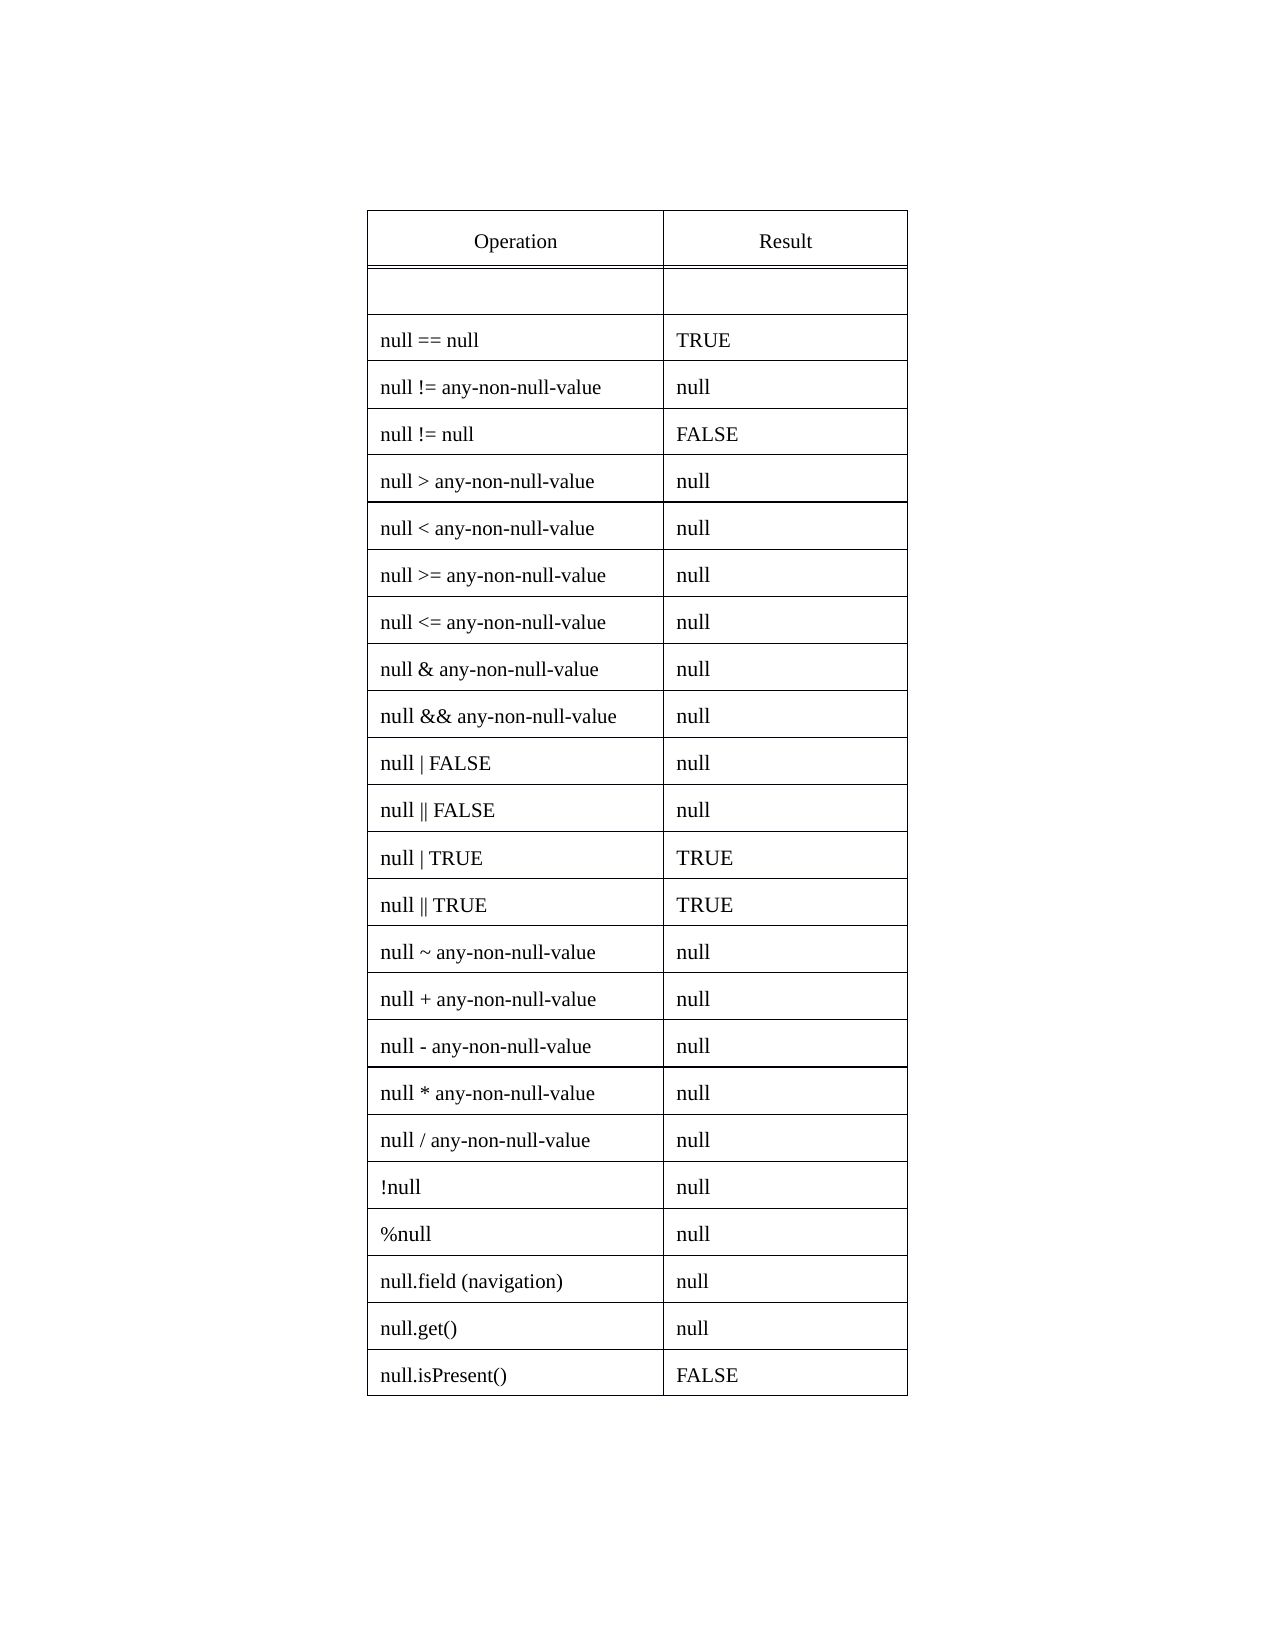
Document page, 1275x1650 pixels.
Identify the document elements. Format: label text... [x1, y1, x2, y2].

table_cell TRUE [664, 879, 907, 925]
table_cell null [664, 644, 907, 690]
table_cell null [664, 550, 907, 596]
table_cell null | FALSE [368, 738, 663, 784]
table_cell null [664, 1303, 907, 1348]
table_cell null >= any-non-null-value [368, 550, 663, 596]
table_cell null.field (navigation) [368, 1256, 663, 1302]
table_cell FALSE [664, 409, 907, 454]
table_cell null == null [368, 315, 663, 360]
table_cell TRUE [664, 832, 907, 878]
table_cell null [664, 1020, 907, 1066]
table_cell null [664, 1115, 907, 1161]
table_cell null ~ any-non-null-value [368, 926, 663, 972]
table_cell null [664, 1209, 907, 1255]
table_cell null + any-non-null-value [368, 973, 663, 1019]
table_cell null.get() [368, 1303, 663, 1348]
table_cell TRUE [664, 315, 907, 360]
table_cell [664, 269, 907, 313]
table_header Operation [368, 211, 663, 265]
table_cell null.isPresent() [368, 1350, 663, 1395]
table_cell null [664, 597, 907, 643]
table_cell null [664, 1162, 907, 1208]
table_cell null [664, 503, 907, 548]
table_cell null | TRUE [368, 832, 663, 878]
table_cell null != any-non-null-value [368, 361, 663, 407]
table_cell null < any-non-null-value [368, 503, 663, 548]
table_cell FALSE [664, 1350, 907, 1395]
table_cell null > any-non-null-value [368, 455, 663, 501]
table_cell null != null [368, 409, 663, 454]
table_cell null || TRUE [368, 879, 663, 925]
table_cell %null [368, 1209, 663, 1255]
table_cell null [664, 1068, 907, 1113]
table_cell null && any-non-null-value [368, 691, 663, 737]
table_cell null * any-non-null-value [368, 1068, 663, 1113]
table_cell null || FALSE [368, 785, 663, 831]
table_cell null [664, 785, 907, 831]
table_cell [368, 269, 663, 313]
table_cell null <= any-non-null-value [368, 597, 663, 643]
table_cell null / any-non-null-value [368, 1115, 663, 1161]
table_cell null [664, 691, 907, 737]
table_cell null [664, 1256, 907, 1302]
table_cell null [664, 455, 907, 501]
table_header Result [664, 211, 907, 265]
table_cell null [664, 926, 907, 972]
table_cell null [664, 361, 907, 407]
table_cell null & any-non-null-value [368, 644, 663, 690]
table_cell null [664, 738, 907, 784]
table_cell !null [368, 1162, 663, 1208]
table_cell null [664, 973, 907, 1019]
table_cell null - any-non-null-value [368, 1020, 663, 1066]
